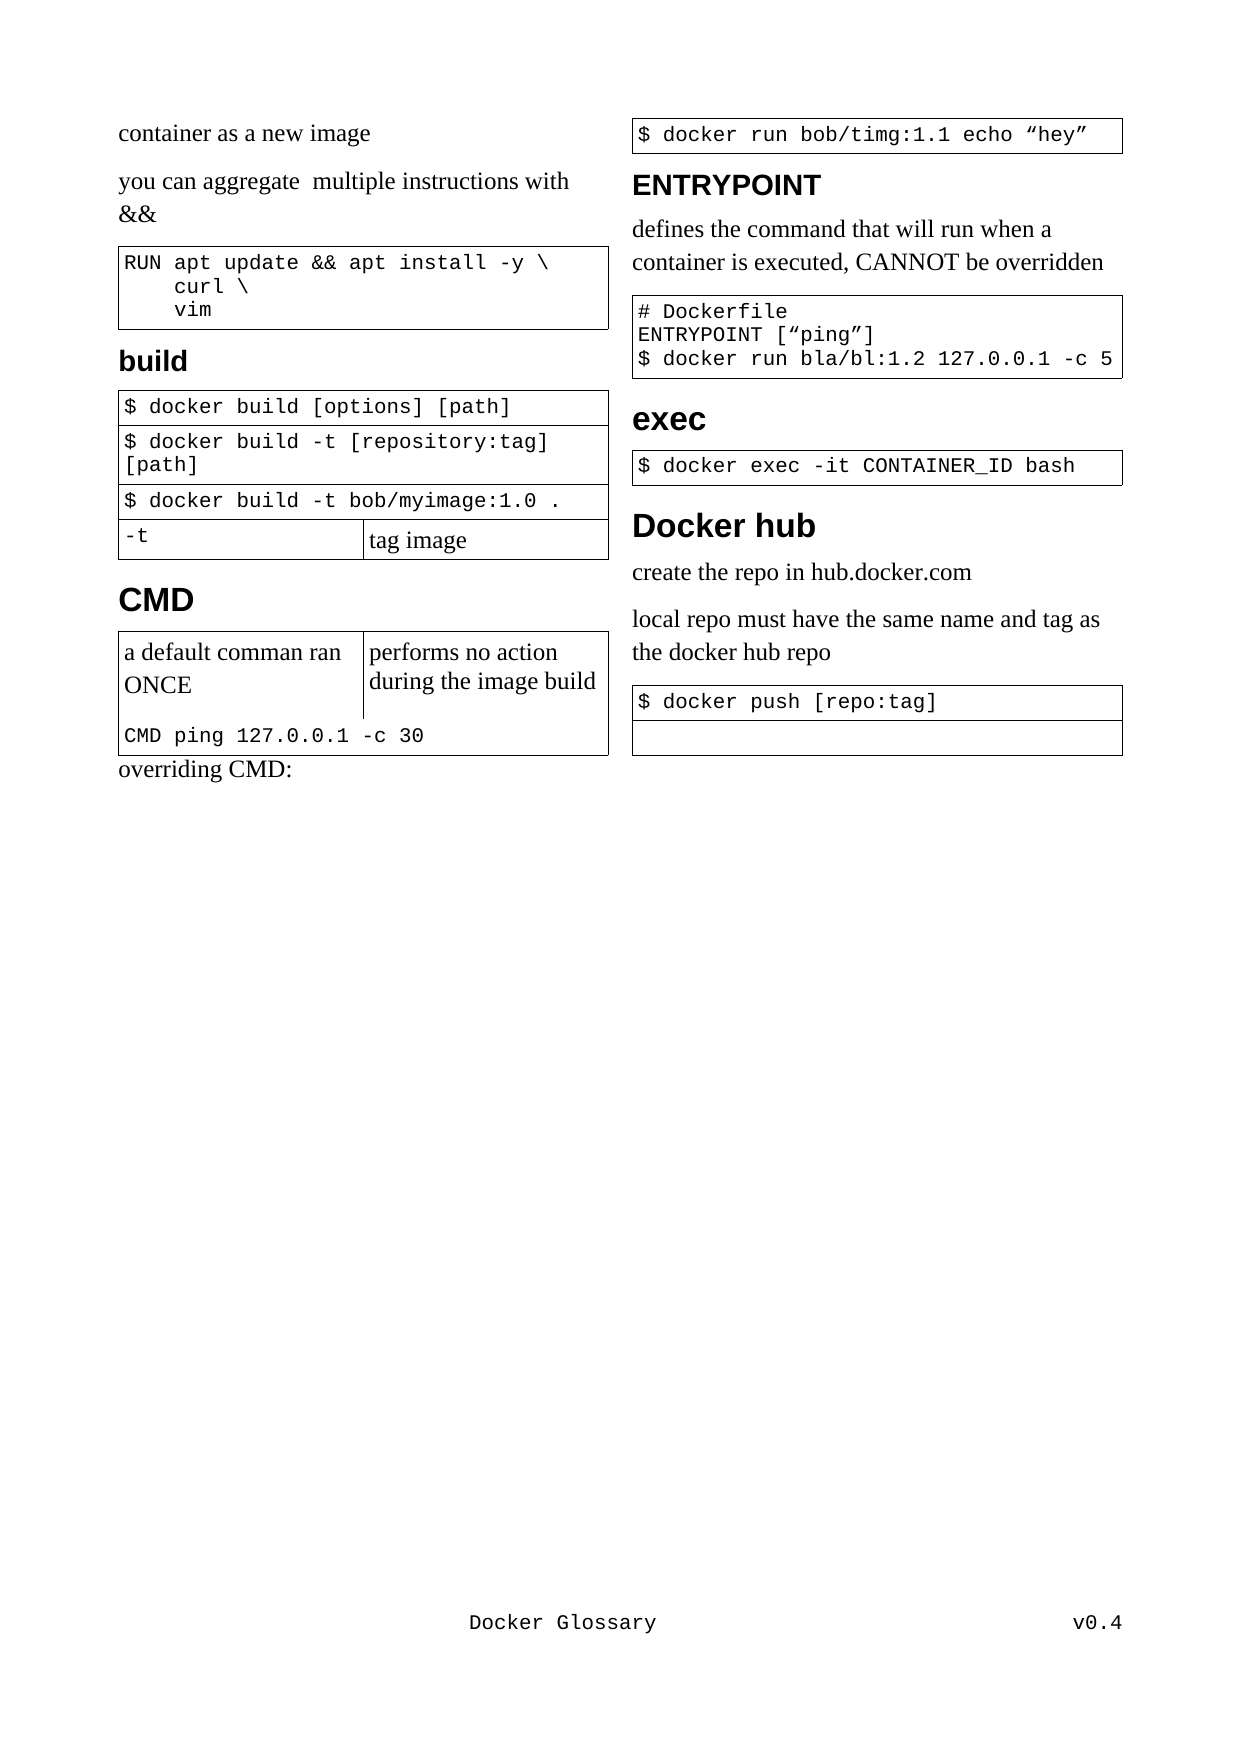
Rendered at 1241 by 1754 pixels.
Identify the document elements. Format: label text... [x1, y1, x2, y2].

table_cell tag image [364, 520, 608, 559]
table_header $ docker push [repo:tag] [633, 686, 1122, 720]
subtitle Docker hub [632, 506, 1122, 544]
text create the repo in hub.docker.com [632, 557, 1122, 586]
text container as a new image [118, 118, 608, 147]
text defines the command that will run when a container is executed, CANNOT be overridden [632, 214, 1122, 276]
table_header RUN apt update && apt install -y \ curl \ vim [119, 247, 608, 329]
text overriding CMD: [118, 756, 608, 783]
table_header $ docker run bob/timg:1.1 echo “hey” [633, 119, 1122, 153]
table_cell $ docker build -t [repository:tag] [path] [119, 426, 608, 484]
table_cell [633, 721, 1122, 755]
text you can aggregate multiple instructions with && [118, 166, 608, 227]
table_header $ docker build [options] [path] [119, 391, 608, 425]
table_cell CMD ping 127.0.0.1 -c 30 [119, 719, 608, 754]
subtitle CMD [118, 580, 608, 619]
subtitle build [118, 343, 608, 377]
table_header # Dockerfile ENTRYPOINT [“ping”] $ docker run bla/bl:1.2 127.0.0.1 -c 5 [633, 296, 1122, 377]
table_cell -t [119, 520, 363, 559]
subtitle exec [632, 398, 1122, 437]
table_header a default comman ran ONCE [119, 632, 363, 719]
table_cell $ docker build -t bob/myimage:1.0 . [119, 485, 608, 519]
table_header $ docker exec -it CONTAINER_ID bash [633, 451, 1122, 485]
text local repo must have the same name and tag as the docker hub repo [632, 604, 1122, 666]
table_header performs no action during the image build [364, 632, 608, 719]
subtitle ENTRYPOINT [632, 168, 1122, 202]
